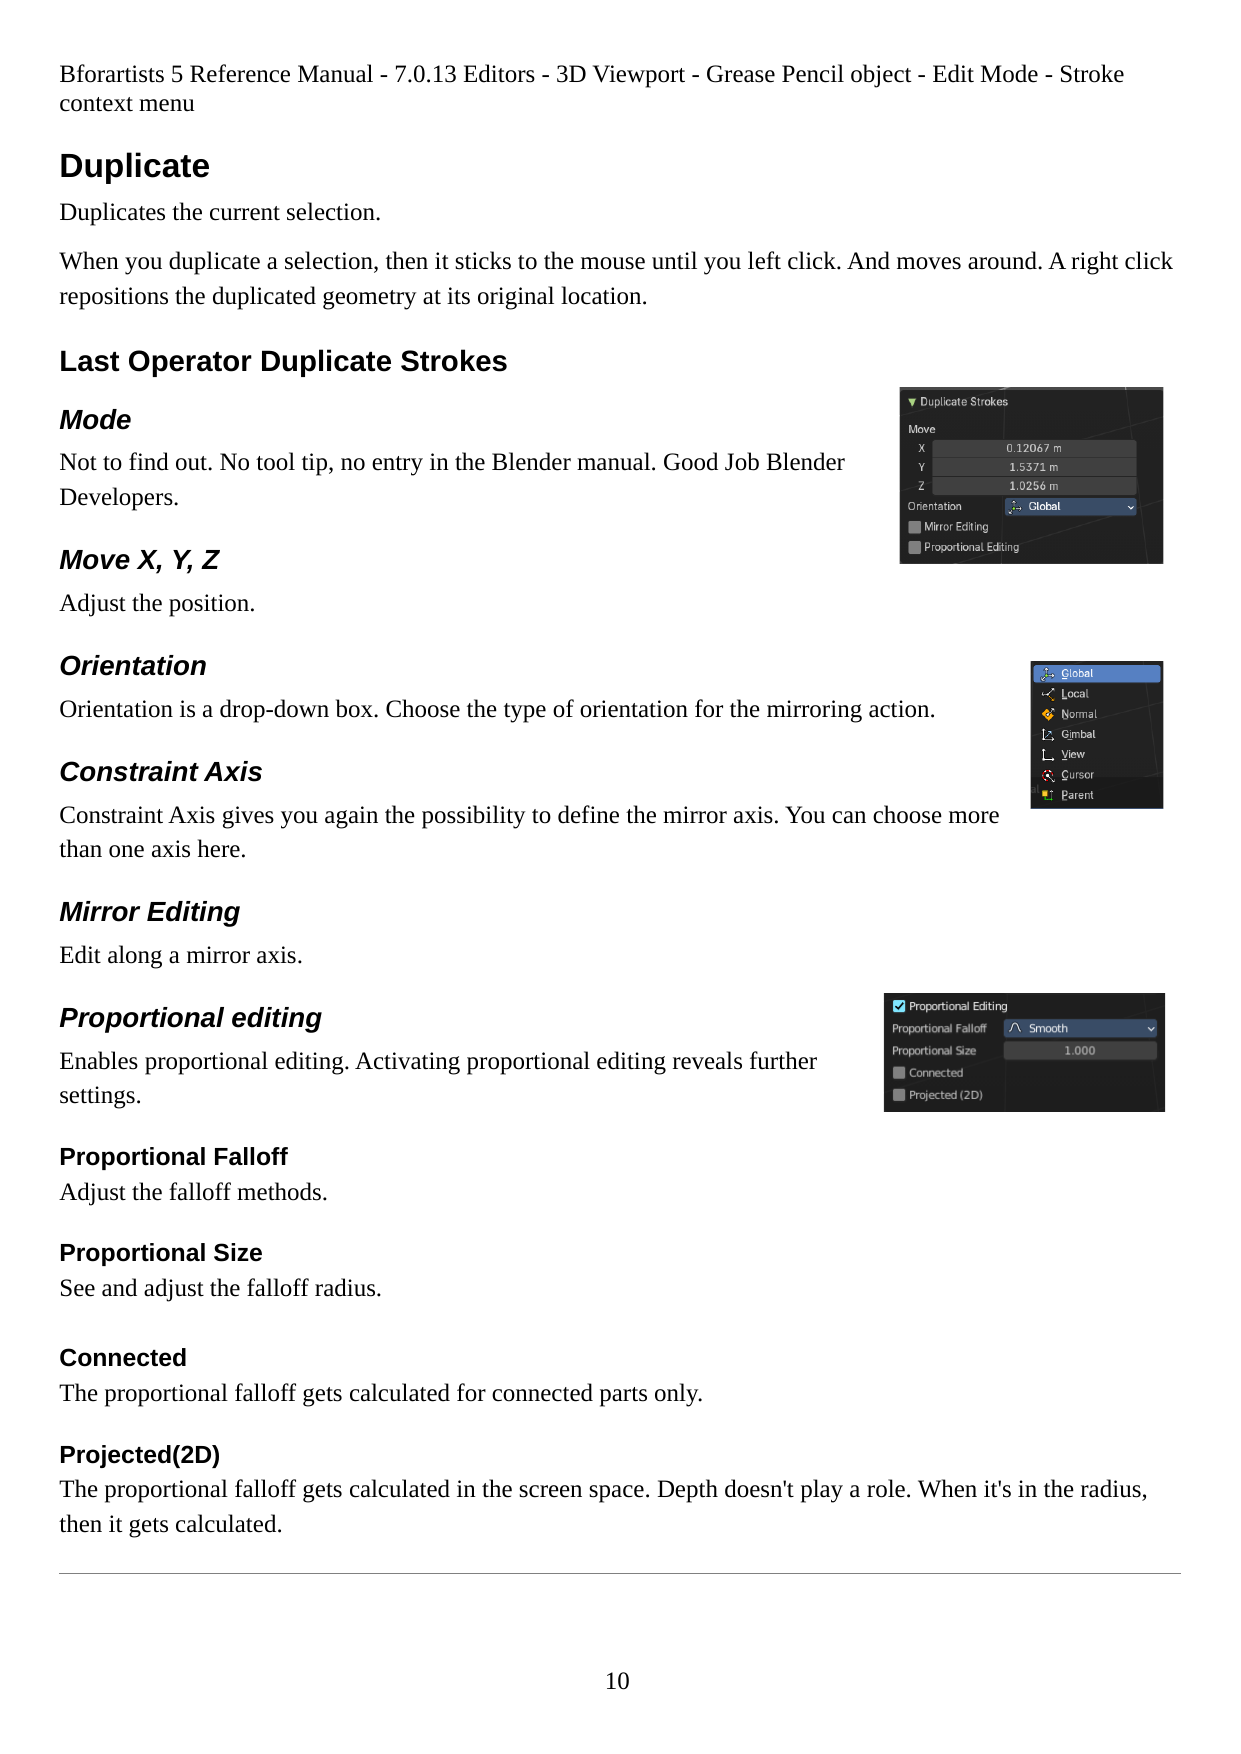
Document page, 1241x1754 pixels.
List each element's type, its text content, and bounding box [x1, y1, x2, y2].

text Constraint Axis gives you again the possibility to define the mirror axis. You can choose more than one axis here. [59, 800, 1181, 863]
subtitle Proportional Falloff [59, 1142, 1181, 1171]
subtitle Last Operator Duplicate Strokes [59, 344, 1181, 378]
text The proportional falloff gets calculated for connected parts only. [59, 1378, 1181, 1407]
subtitle Mode [59, 403, 899, 435]
subtitle Mirror Editing [59, 896, 1181, 928]
subtitle [1164, 403, 1181, 435]
text See and adjust the falloff radius. [59, 1273, 1181, 1302]
text Duplicates the current selection. [59, 197, 1181, 226]
subtitle Projected(2D) [59, 1440, 1181, 1468]
subtitle Proportional Size [59, 1238, 1181, 1267]
picture [883, 993, 1166, 1112]
picture [899, 387, 1164, 564]
subtitle Orientation [59, 649, 1181, 681]
text The proportional falloff gets calculated in the screen space. Depth doesn't play a role. When it's in the radius, then it gets calculated. [59, 1474, 1181, 1538]
text Edit along a mirror axis. [59, 940, 1181, 969]
text Adjust the position. [59, 588, 1181, 617]
subtitle Proportional editing [59, 1002, 883, 1034]
subtitle Constraint Axis [59, 755, 1030, 787]
subtitle Move X, Y, Z [59, 543, 1181, 575]
text When you duplicate a selection, then it sticks to the mouse until you left click. And moves around. A right click repositions the duplicated geometry at its original location. [59, 246, 1181, 309]
subtitle [1164, 755, 1181, 787]
text Orientation is a drop-down box. Choose the type of orientation for the mirroring action. [59, 694, 1030, 723]
subtitle Duplicate [59, 146, 1181, 185]
subtitle Connected [59, 1343, 1181, 1372]
picture [1030, 661, 1164, 809]
text Not to find out. No tool tip, no entry in the Blender manual. Good Job Blender Developers. [59, 447, 899, 511]
text Enables proportional editing. Activating proportional editing reveals further settings. [59, 1046, 883, 1109]
subtitle [1166, 1002, 1181, 1034]
text Adjust the falloff methods. [59, 1177, 1181, 1206]
